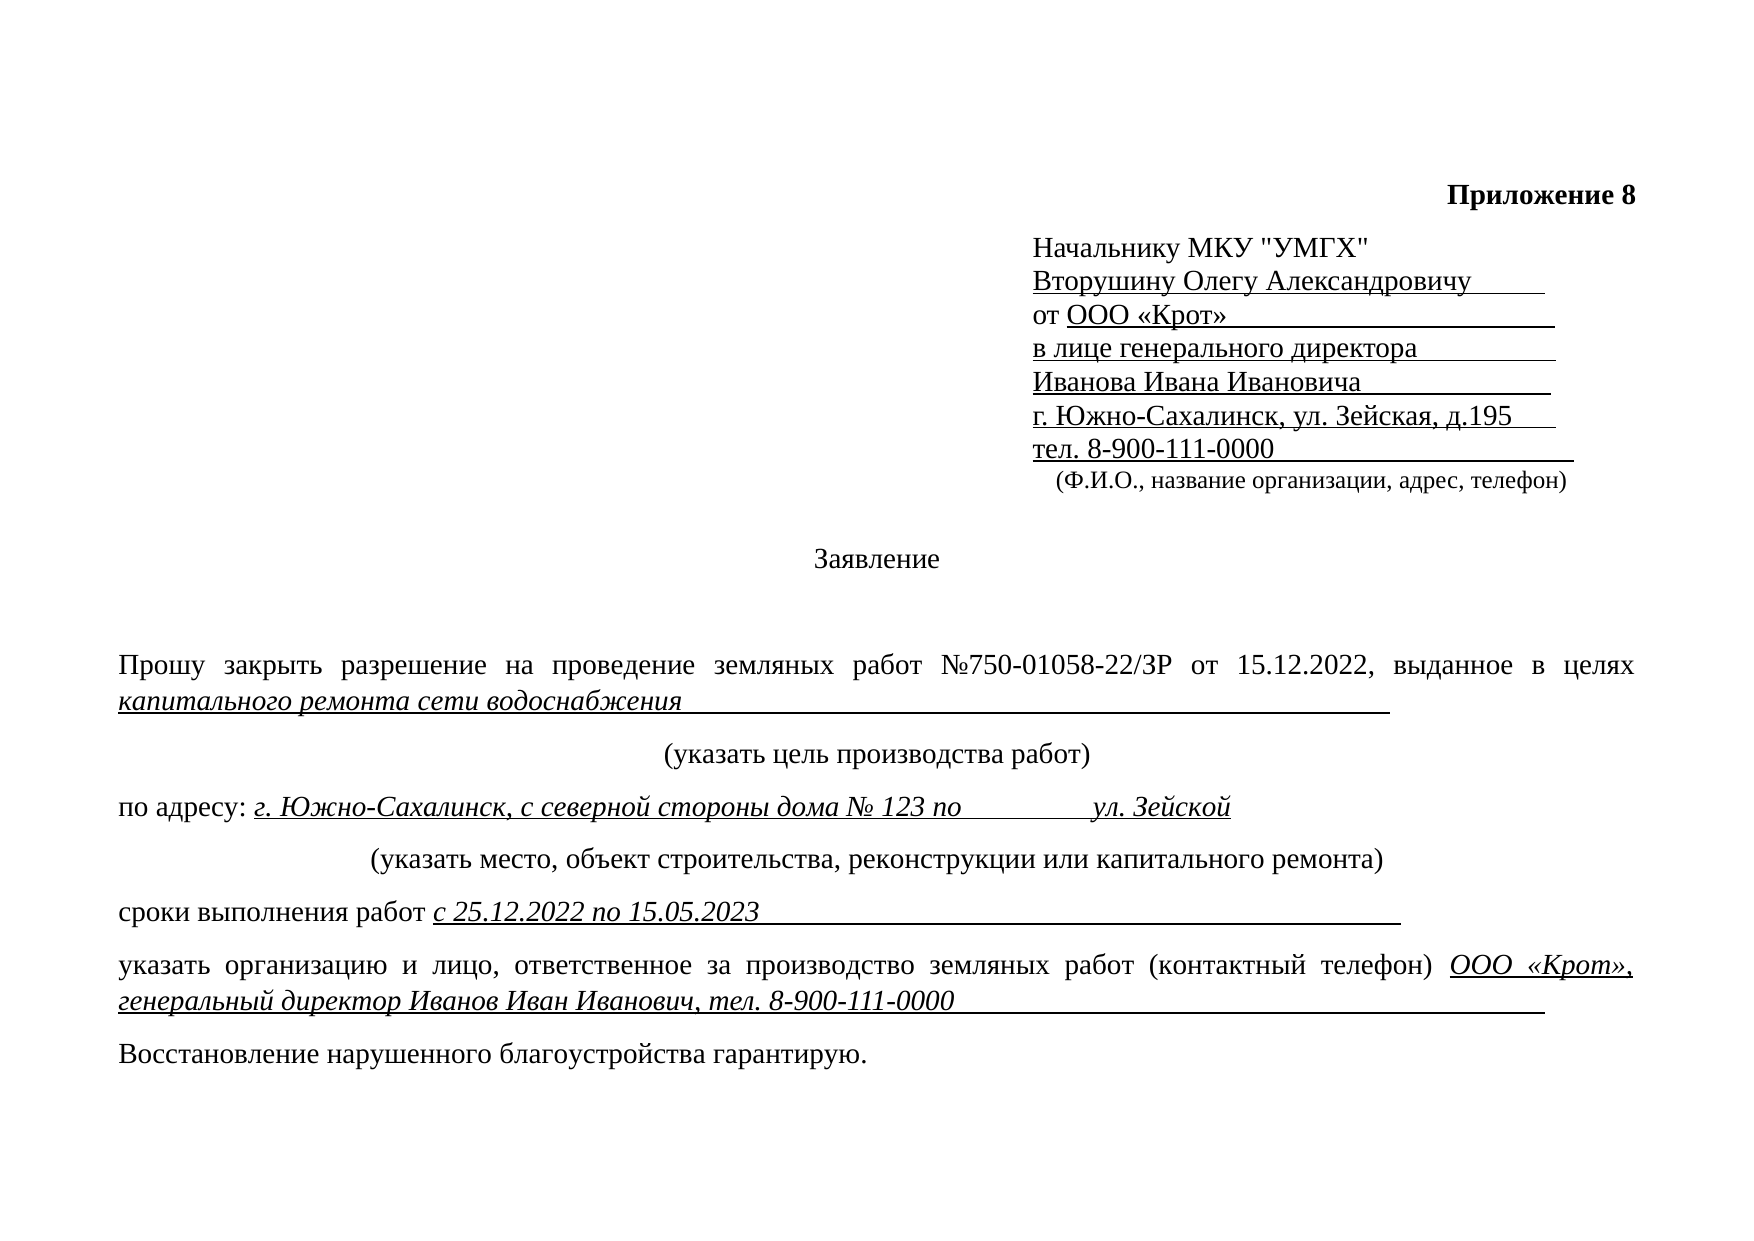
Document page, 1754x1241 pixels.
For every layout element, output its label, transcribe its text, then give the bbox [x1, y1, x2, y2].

text сроки выполнения работ с 25.12.2022 по 15.05.2023 [118, 894, 1636, 928]
text Восстановление нарушенного благоустройства гарантирую. [118, 1036, 1636, 1069]
text от ООО «Крот» [118, 297, 1636, 331]
text г. Южно-Сахалинск, ул. Зейская, д.195 [118, 398, 1636, 431]
text по адресу: г. Южно-Сахалинск, с северной стороны дома № 123 по ул. Зейской [118, 789, 1636, 822]
text Иванова Ивана Ивановича [118, 364, 1636, 398]
text в лице генерального директора [118, 331, 1636, 364]
text Заявление [118, 541, 1636, 575]
text Прошу закрыть разрешение на проведение земляных работ №750-01058-22/ЗР от 15.12.2022, выданное в целях капитального ремонта сети водоснабжения [118, 647, 1636, 717]
text тел. 8-900-111-0000 [118, 431, 1636, 465]
text Вторушину Олегу Александровичу [118, 263, 1636, 297]
subtitle (Ф.И.О., название организации, адрес, телефон) [118, 465, 1636, 493]
text (указать место, объект строительства, реконструкции или капитального ремонта) [118, 841, 1636, 875]
text (указать цель производства работ) [118, 736, 1636, 769]
text Начальнику МКУ "УМГХ" [118, 230, 1636, 263]
text Приложение 8 [118, 177, 1636, 211]
text указать организацию и лицо, ответственное за производство земляных работ (контактный телефон) ООО «Крот», генеральный директор Иванов Иван Иванович, тел. 8-900-111-0000 [118, 947, 1636, 1017]
